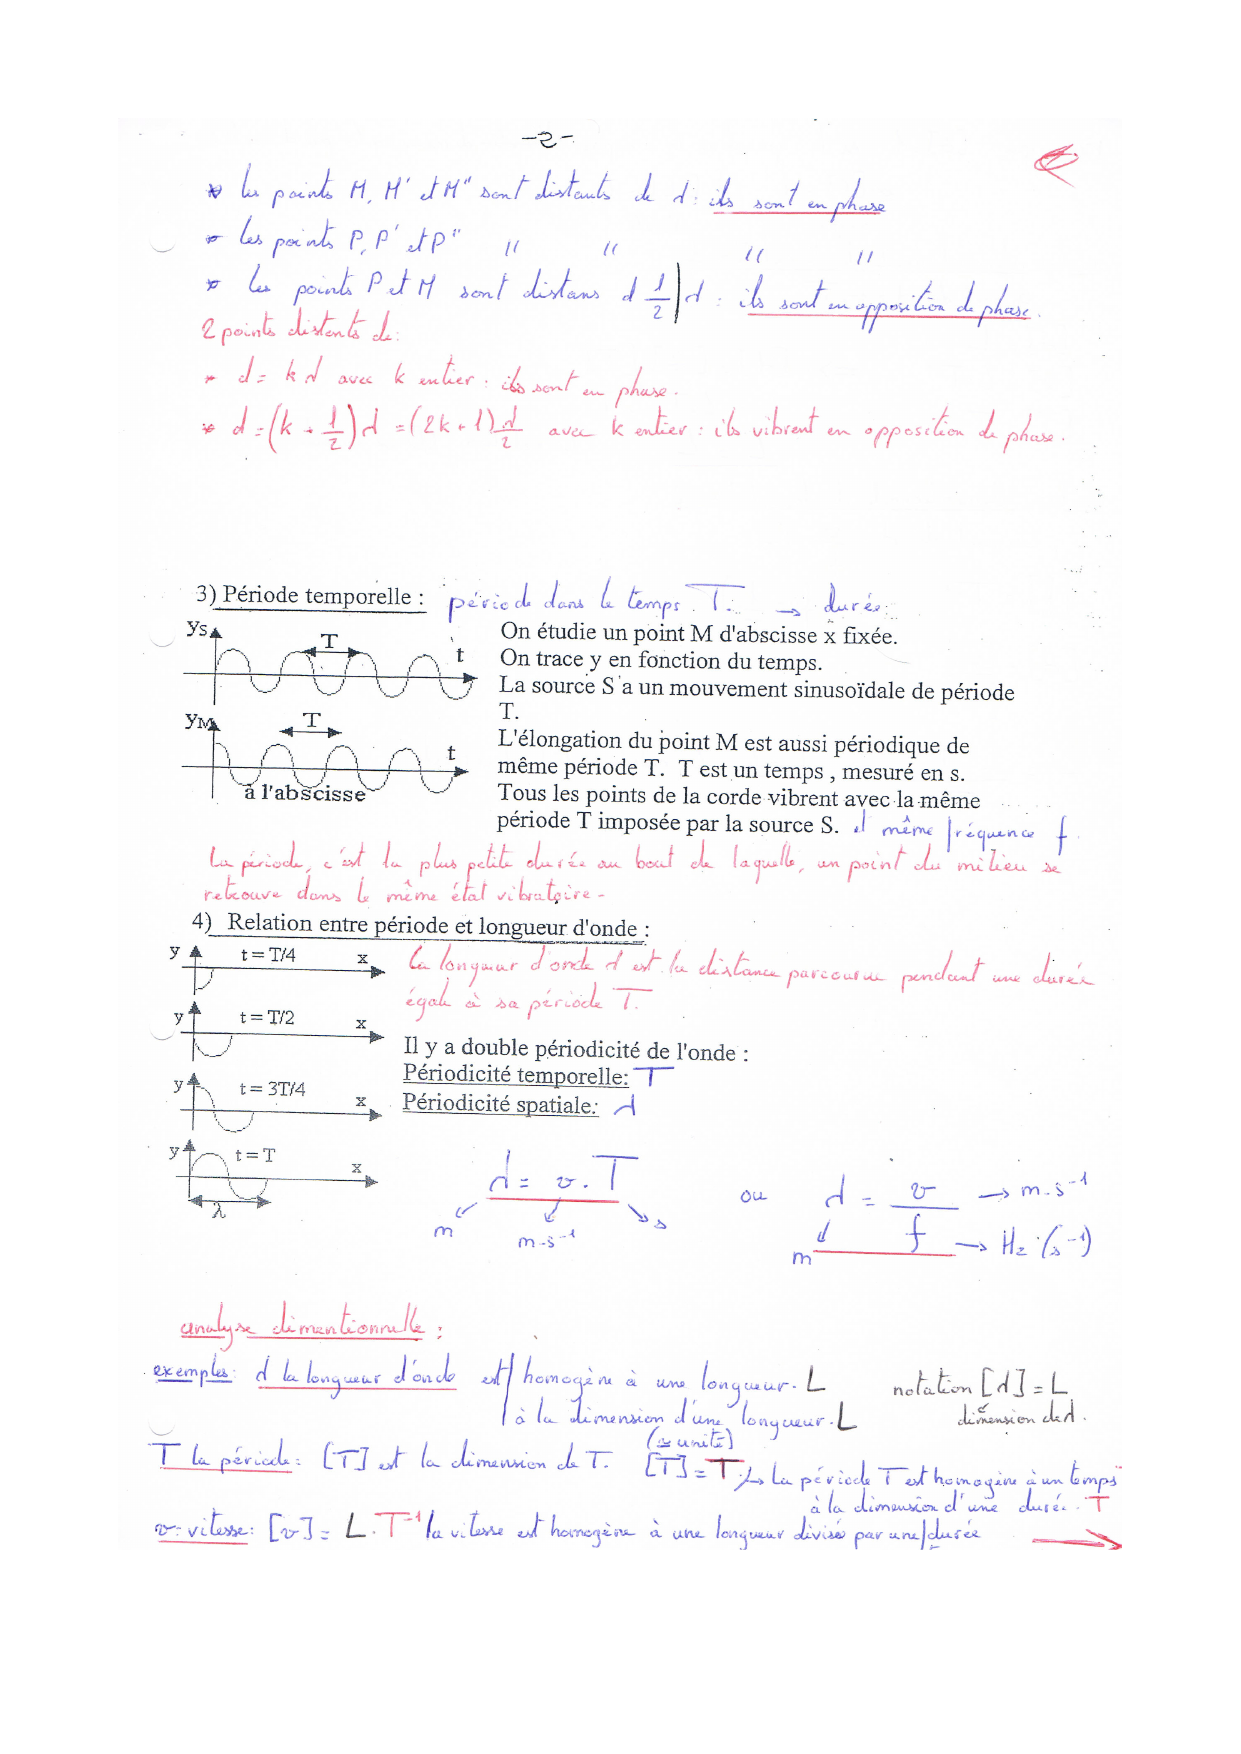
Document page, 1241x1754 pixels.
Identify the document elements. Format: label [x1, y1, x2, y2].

picture [118, 118, 1122, 1550]
